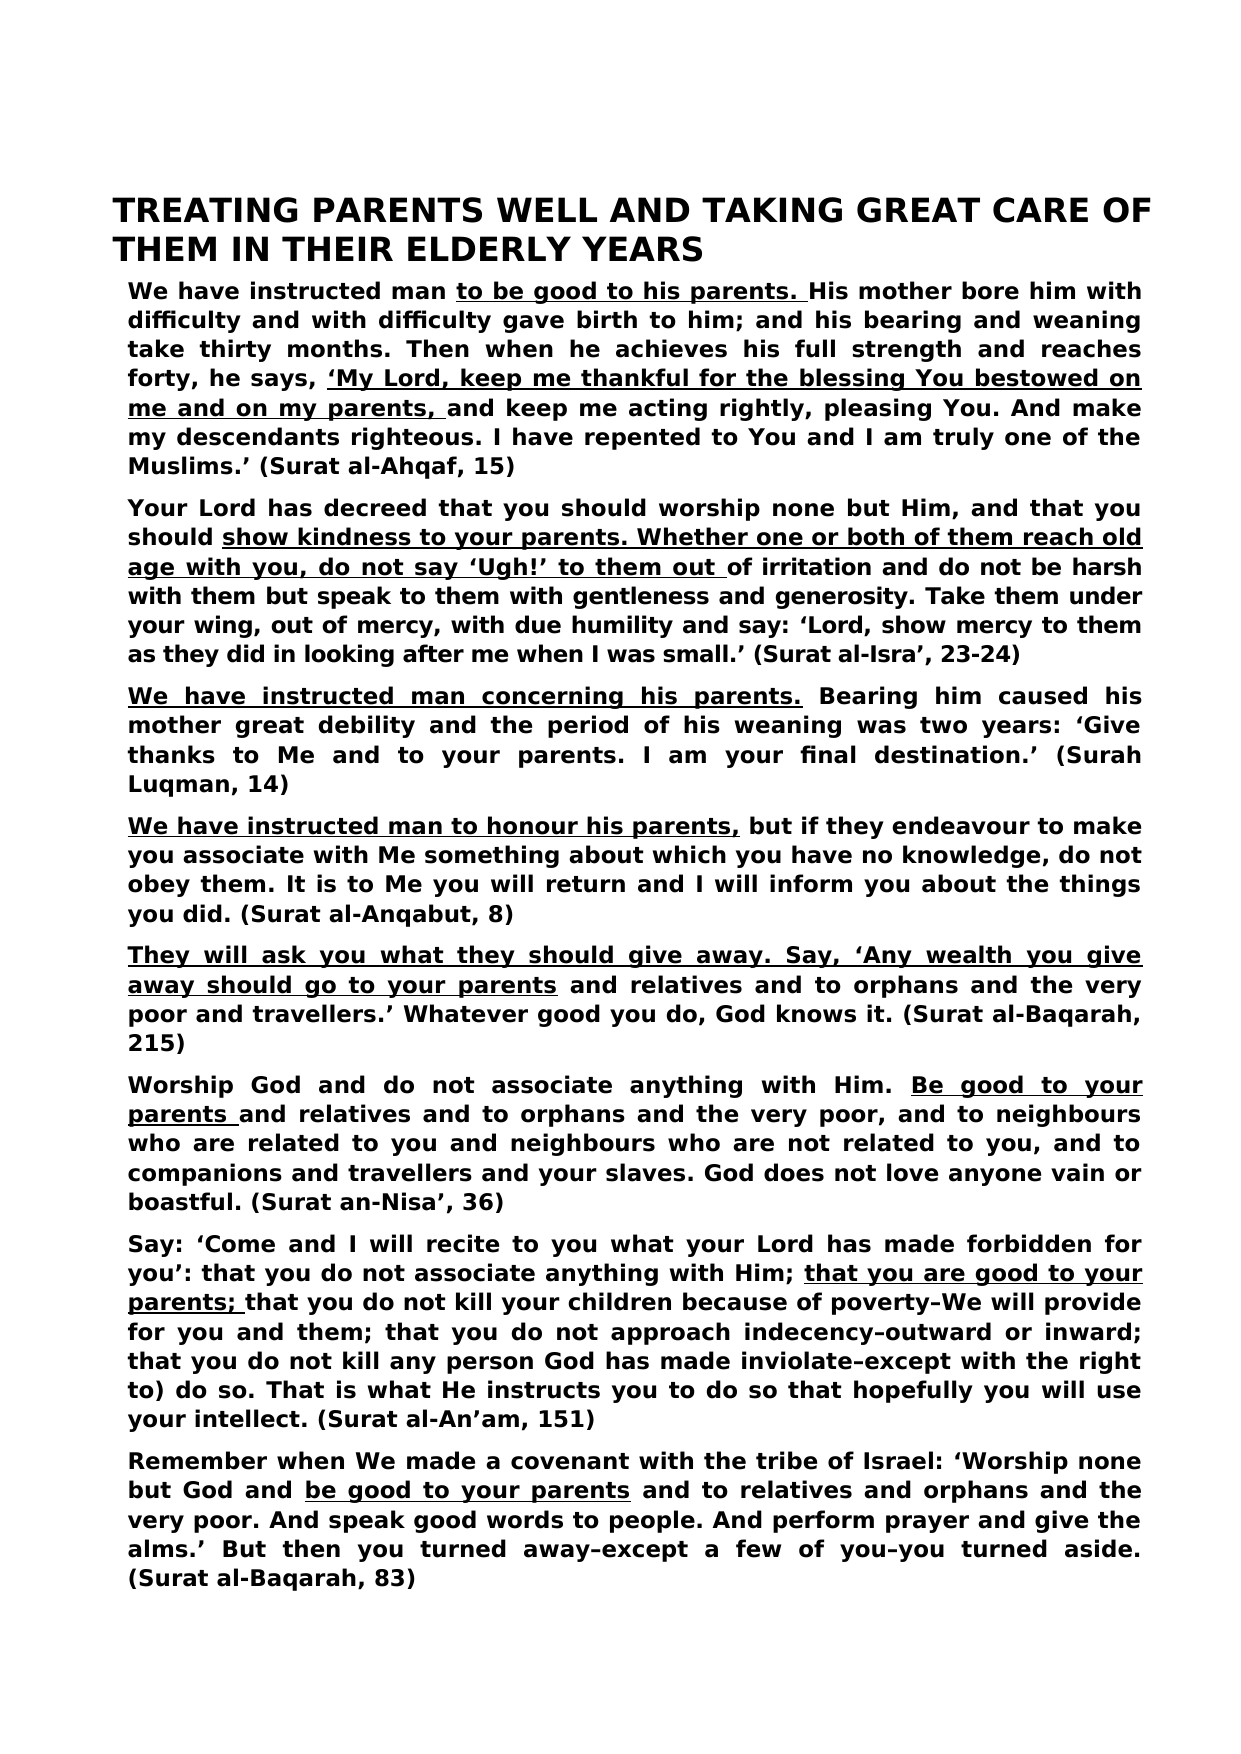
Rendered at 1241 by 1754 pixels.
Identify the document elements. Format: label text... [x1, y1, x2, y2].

text Your Lord has decreed that you should worship none but Him, and that you should show kindness to your parents. Whether one or both of them reach old age with you, do not say ‘Ugh!’ to them out of irritation and do not be harsh with them but speak to them with gentleness and generosity. Take them under your wing, out of mercy, with due humility and say: ‘Lord, show mercy to them as they did in looking after me when I was small.’ (Surat al-Isra’, 23-24) [127, 495, 1143, 668]
text Say: ‘Come and I will recite to you what your Lord has made forbidden for you’: that you do not associate anything with Him; that you are good to your parents; that you do not kill your children because of poverty–We will provide for you and them; that you do not approach indecency–outward or inward; that you do not kill any person God has made inviolate–except with the right to) do so. That is what He instructs you to do so that hopefully you will use your intellect. (Surat al-An’am, 151) [127, 1231, 1143, 1433]
text We have instructed man to honour his parents, but if they endeavour to make you associate with Me something about which you have no knowledge, do not obey them. It is to Me you will return and I will inform you about the things you did. (Surat al-Anqabut, 8) [127, 813, 1143, 927]
subtitle TREATING PARENTS WELL AND TAKING GREAT CARE OF THEM IN THEIR ELDERLY YEARS [112, 192, 1165, 269]
text We have instructed man to be good to his parents. His mother bore him with difficulty and with difficulty gave birth to him; and his bearing and weaning take thirty months. Then when he achieves his full strength and reaches forty, he says, ‘My Lord, keep me thankful for the blessing You bestowed on me and on my parents, and keep me acting rightly, pleasing You. And make my descendants righteous. I have repented to You and I am truly one of the Muslims.’ (Surat al-Ahqaf, 15) [127, 278, 1143, 480]
text We have instructed man concerning his parents. Bearing him caused his mother great debility and the period of his weaning was two years: ‘Give thanks to Me and to your parents. I am your final destination.’ (Surah Luqman, 14) [127, 683, 1143, 798]
text away should go to your parents and relatives and to orphans and the very poor and travellers.’ Whatever good you do, God knows it. (Surat al-Baqarah, 215) [127, 966, 1143, 1057]
text Worship God and do not associate anything with Him. Be good to your parents and relatives and to orphans and the very poor, and to neighbours who are related to you and neighbours who are not related to you, and to companions and travellers and your slaves. God does not love anyone vain or boastful. (Surat an-Nisa’, 36) [127, 1072, 1143, 1216]
text They will ask you what they should give away. Say, ‘Any wealth you give [127, 942, 1143, 965]
text Remember when We made a covenant with the tribe of Israel: ‘Worship none but God and be good to your parents and to relatives and orphans and the very poor. And speak good words to people. And perform prayer and give the alms.’ But then you turned away–except a few of you–you turned aside. (Surat al-Baqarah, 83) [127, 1448, 1143, 1592]
